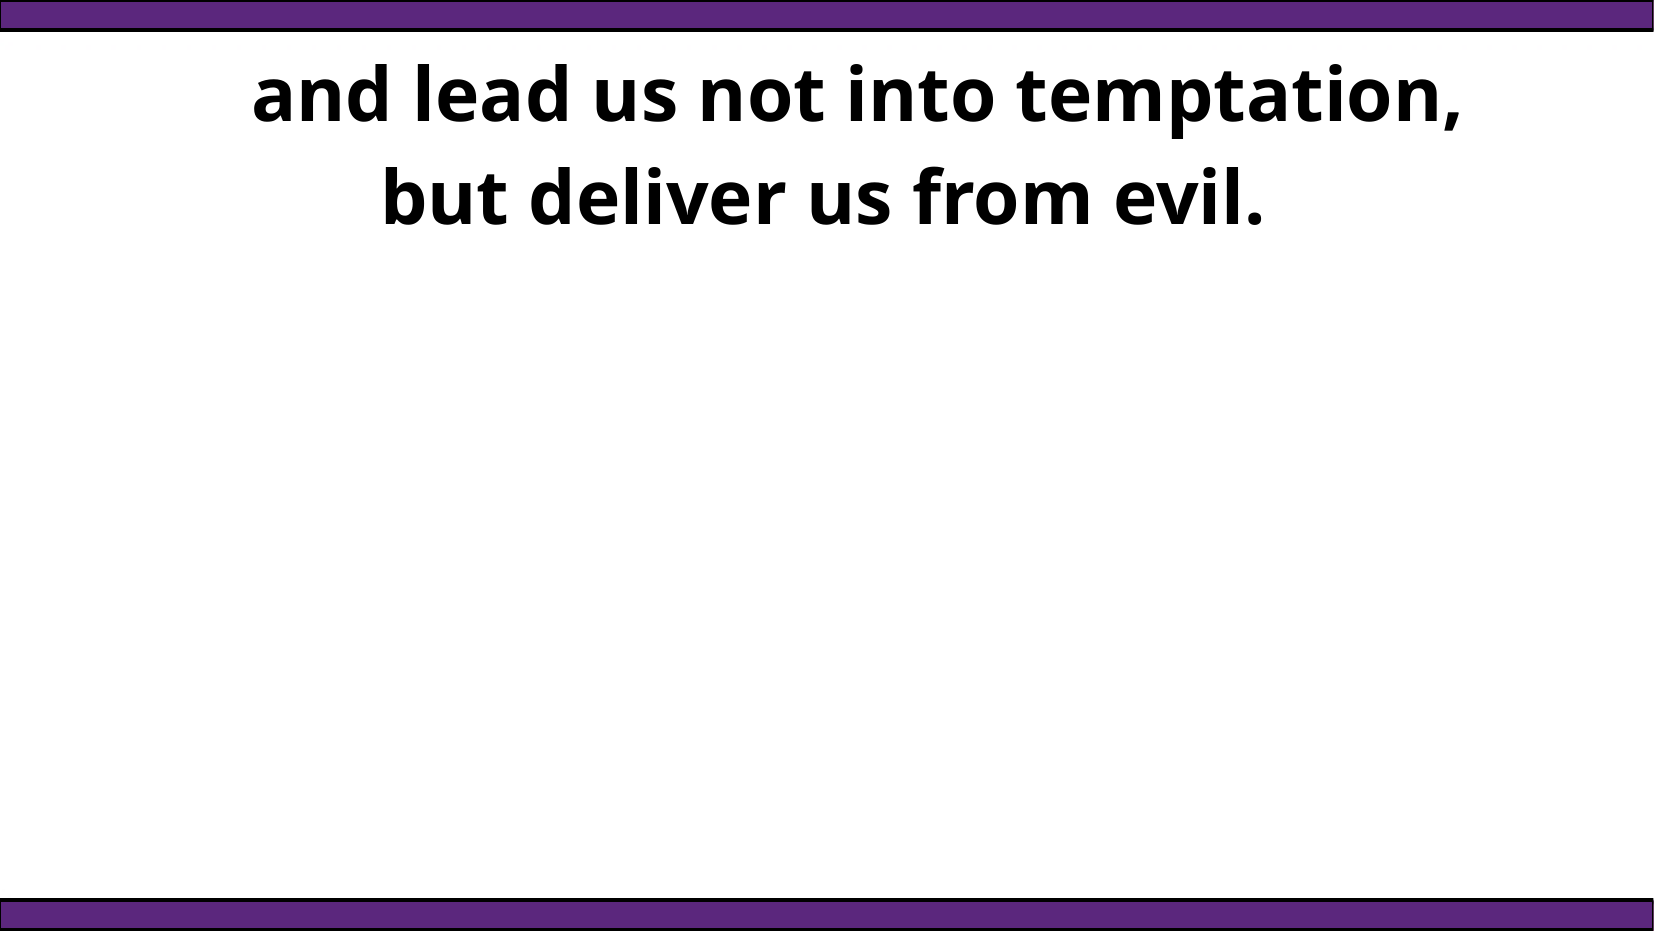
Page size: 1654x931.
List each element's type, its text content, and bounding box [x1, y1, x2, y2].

text_box [0, 0, 1654, 31]
picture [0, 31, 1654, 900]
text_box and lead us not into temptation, but deliver us from evil. [58, 34, 1589, 249]
text_box [0, 900, 1654, 931]
